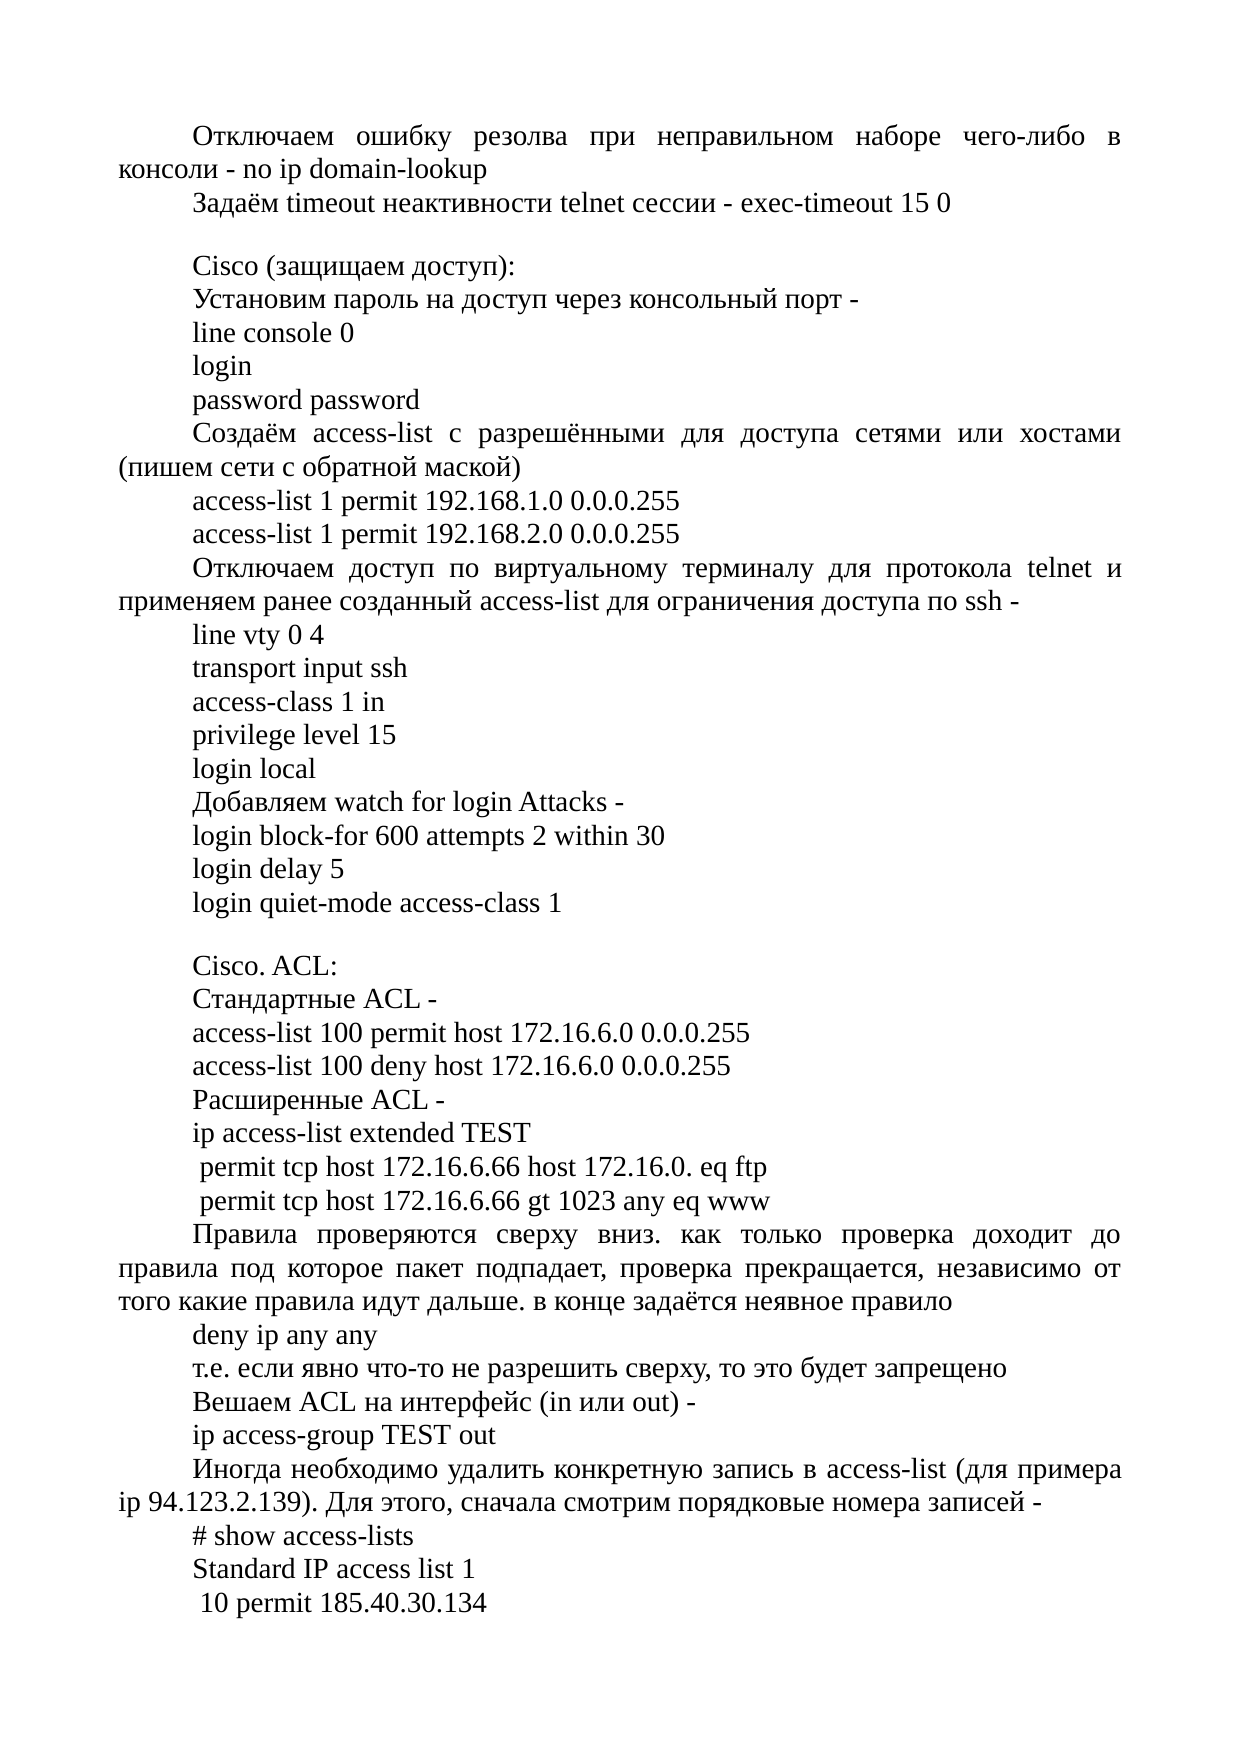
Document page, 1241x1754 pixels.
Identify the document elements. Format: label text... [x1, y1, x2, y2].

text ip access-group TEST out [118, 1417, 1122, 1451]
text Стандартные ACL - [118, 981, 1122, 1015]
text Cisco. ACL: [118, 948, 1122, 981]
text access-list 100 permit host 172.16.6.0 0.0.0.255 [118, 1015, 1122, 1048]
text т.е. если явно что-то не разрешить сверху, то это будет запрещено [118, 1350, 1122, 1384]
text Расширенные ACL - [118, 1082, 1122, 1116]
text privilege level 15 [118, 717, 1122, 751]
text access-list 1 permit 192.168.2.0 0.0.0.255 [118, 516, 1122, 550]
text Cisco (защищаем доступ): [118, 248, 1122, 281]
text Вешаем ACL на интерфейс (in или out) - [118, 1384, 1122, 1417]
text access-class 1 in [118, 684, 1122, 717]
text login block-for 600 attempts 2 within 30 [118, 818, 1122, 852]
text Отключаем ошибку резолва при неправильном наборе чего-либо в консоли - no ip domain-lookup [118, 118, 1122, 185]
text permit tcp host 172.16.6.66 host 172.16.0. eq ftp [118, 1149, 1122, 1183]
text Отключаем доступ по виртуальному терминалу для протокола telnet и применяем ранее созданный access-list для ограничения доступа по ssh - [118, 550, 1122, 617]
text Правила проверяются сверху вниз. как только проверка доходит до правила под которое пакет подпадает, проверка прекращается, независимо от того какие правила идут дальше. в конце задаётся неявное правило [118, 1216, 1122, 1317]
text Standard IP access list 1 [118, 1552, 1122, 1585]
text Иногда необходимо удалить конкретную запись в access-list (для примера ip 94.123.2.139). Для этого, сначала смотрим порядковые номера записей - [118, 1451, 1122, 1518]
text Установим пароль на доступ через консольный порт - [118, 281, 1122, 315]
text # show access-lists [118, 1518, 1122, 1552]
text login quiet-mode access-class 1 [118, 885, 1122, 919]
text access-list 1 permit 192.168.1.0 0.0.0.255 [118, 483, 1122, 516]
text Задаём timeout неактивности telnet сессии - exec-timeout 15 0 [118, 185, 1122, 219]
text 10 permit 185.40.30.134 [118, 1585, 1122, 1619]
text transport input ssh [118, 650, 1122, 684]
text access-list 100 deny host 172.16.6.0 0.0.0.255 [118, 1048, 1122, 1082]
text login [118, 348, 1122, 382]
text Создаём access-list с разрешёнными для доступа сетями или хостами (пишем сети с обратной маской) [118, 416, 1122, 483]
text line console 0 [118, 315, 1122, 348]
text permit tcp host 172.16.6.66 gt 1023 any eq www [118, 1183, 1122, 1216]
text password password [118, 382, 1122, 416]
text ip access-list extended TEST [118, 1116, 1122, 1149]
text Добавляем watch for login Attacks - [118, 784, 1122, 818]
text line vty 0 4 [118, 617, 1122, 650]
text deny ip any any [118, 1317, 1122, 1350]
text login local [118, 751, 1122, 784]
text login delay 5 [118, 852, 1122, 885]
